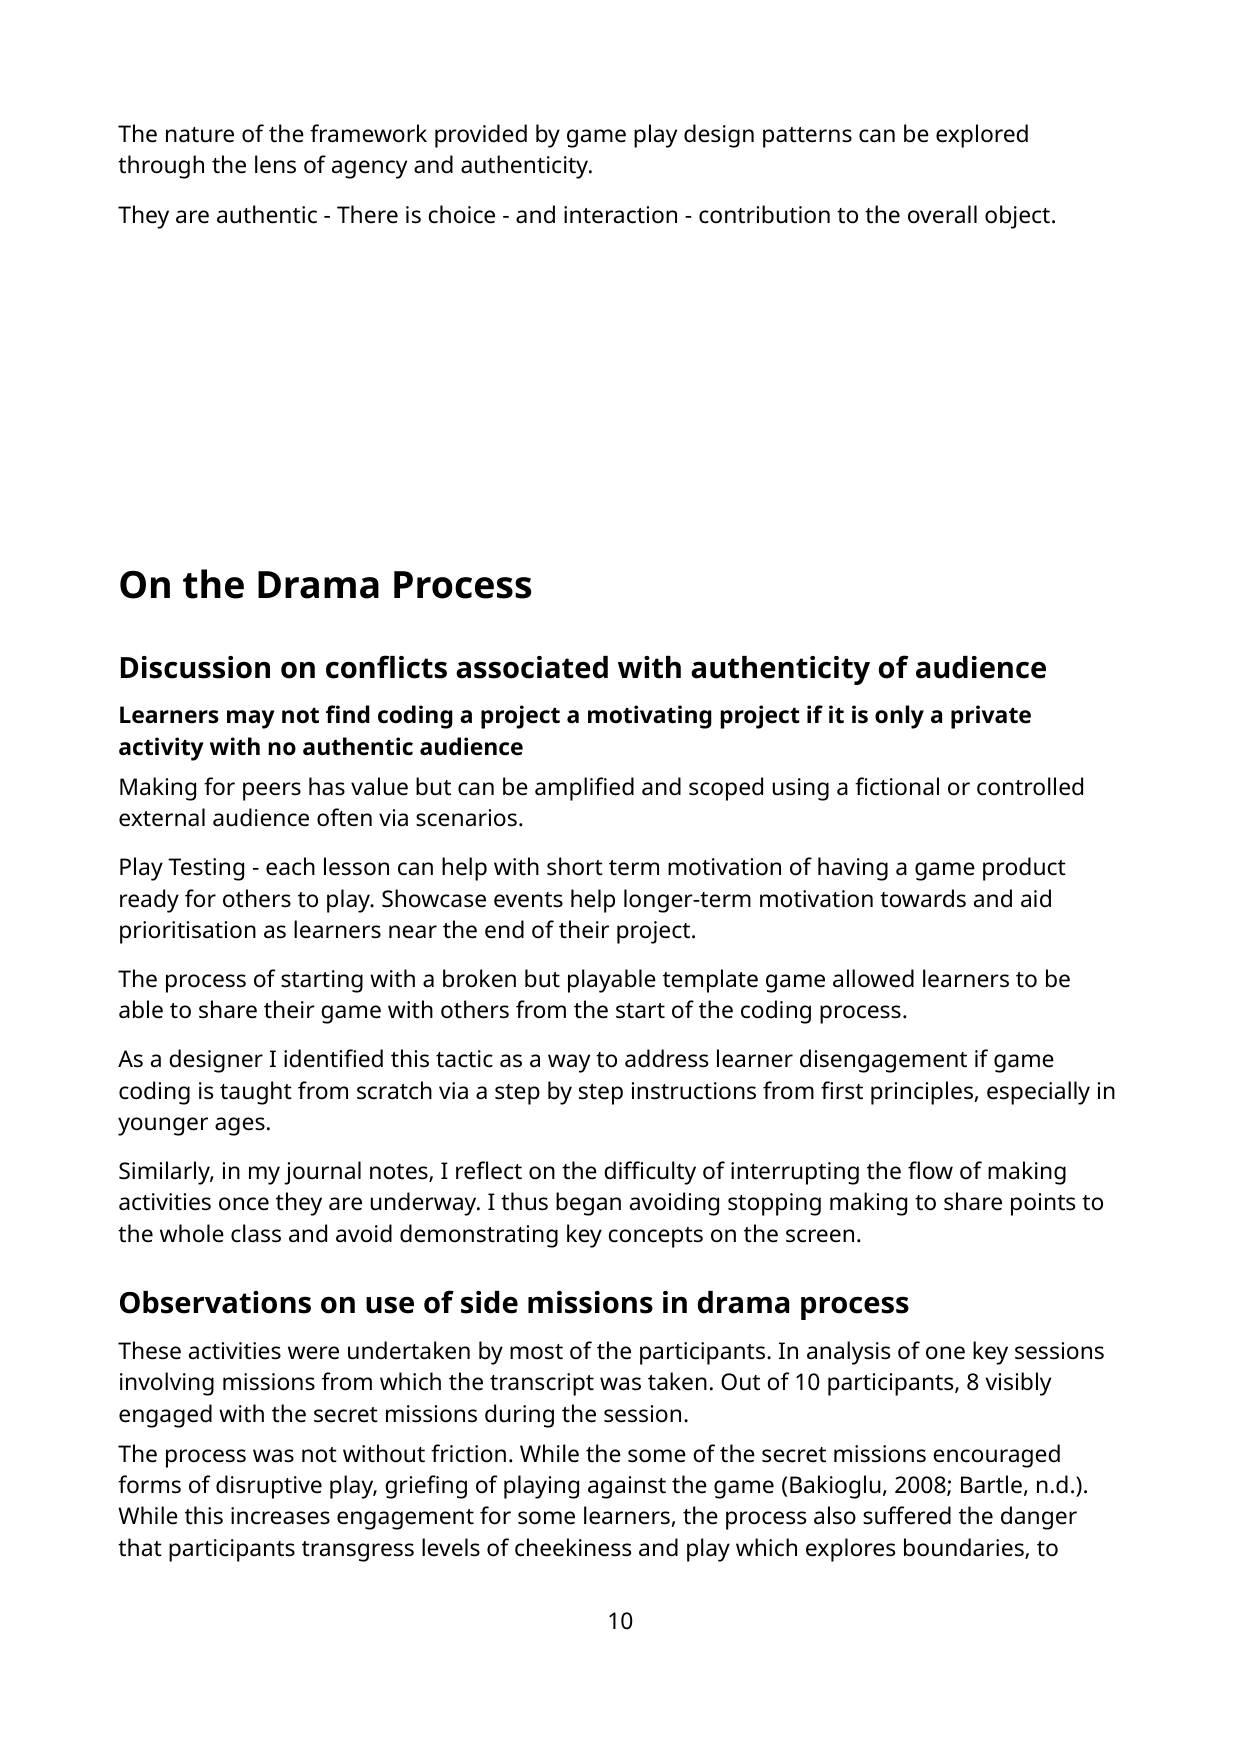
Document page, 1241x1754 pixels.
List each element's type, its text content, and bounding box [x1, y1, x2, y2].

text The process of starting with a broken but playable template game allowed learners to be able to share their game with others from the start of the coding process. [118, 963, 1122, 1026]
subtitle Discussion on conflicts associated with authenticity of audience [118, 647, 1122, 687]
subtitle Observations on use of side missions in drama process [118, 1283, 1122, 1322]
subtitle On the Drama Process [118, 559, 1122, 610]
text The process was not without friction. While the some of the secret missions encouraged forms of disruptive play, griefing of playing against the game (Bakioglu, 2008; Bartle, n.d.). While this increases engagement for some learners, the process also suffered the danger that participants transgress levels of cheekiness and play which explores boundaries, to [118, 1438, 1122, 1563]
text Play Testing - each lesson can help with short term motivation of having a game product ready for others to play. Showcase events help longer-term motivation towards and aid prioritisation as learners near the end of their project. [118, 851, 1122, 945]
text Making for peers has value but can be amplified and scoped using a fictional or controlled external audience often via scenarios. [118, 771, 1122, 833]
text As a designer I identified this tactic as a way to address learner disengagement if game coding is taught from scratch via a step by step instructions from first principles, especially in younger ages. [118, 1043, 1122, 1137]
text The nature of the framework provided by game play design patterns can be explored through the lens of agency and authenticity. [118, 118, 1122, 181]
text These activities were undertaken by most of the participants. In analysis of one key sessions involving missions from which the transcript was taken. Out of 10 participants, 8 visibly engaged with the secret missions during the session. [118, 1335, 1122, 1429]
text Learners may not find coding a project a motivating project if it is only a private activity with no authentic audience [118, 699, 1122, 762]
text Similarly, in my journal notes, I reflect on the difficulty of interrupting the flow of making activities once they are underway. I thus began avoiding stopping making to share points to the whole class and avoid demonstrating key concepts on the screen. [118, 1155, 1122, 1249]
text They are authentic - There is choice - and interaction - contribution to the overall object. [118, 198, 1122, 230]
